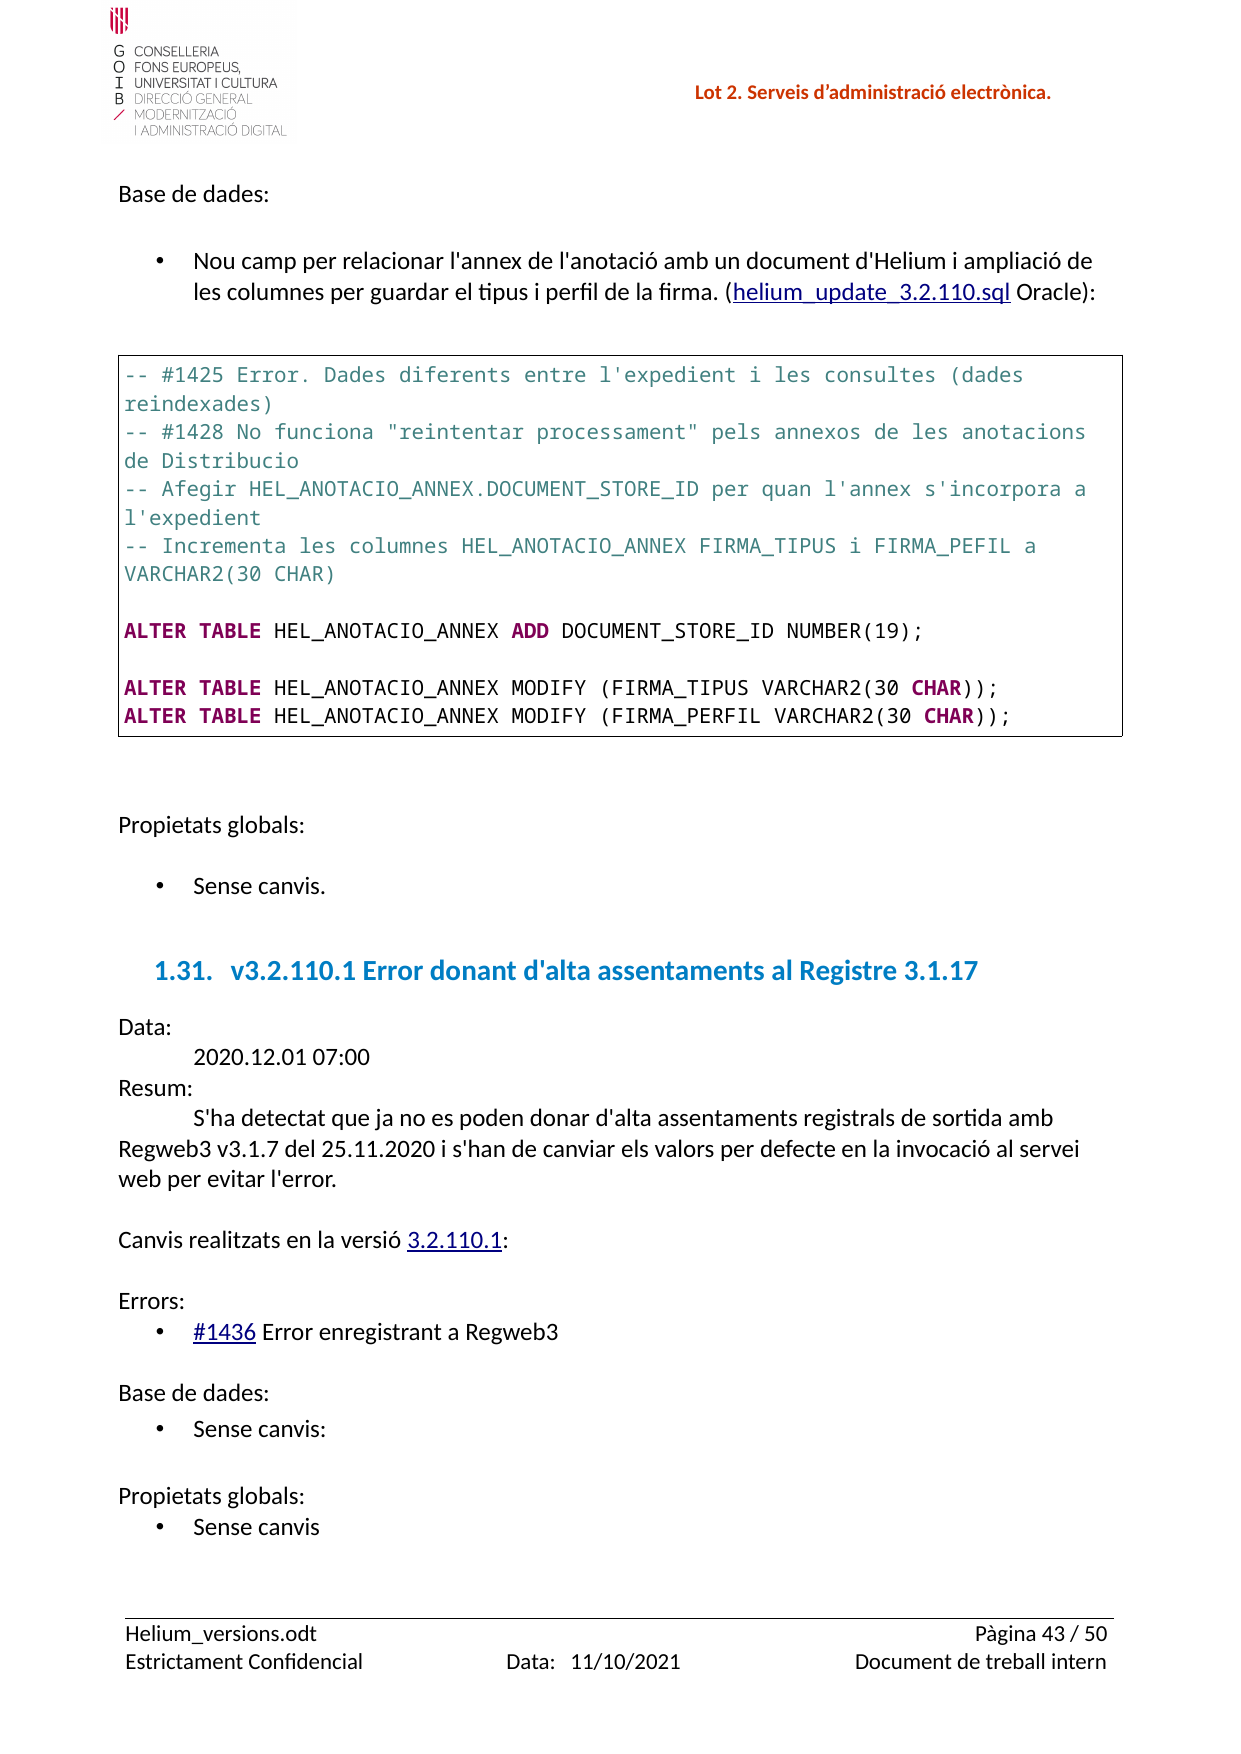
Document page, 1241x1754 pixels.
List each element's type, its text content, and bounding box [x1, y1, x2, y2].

picture [100, 0, 297, 144]
subtitle v3.2.110.1 Error donant d'alta assentaments al Registre 3.1.17 [153, 952, 1122, 987]
table_header -- #1425 Error. Dades diferents entre l'expedient i les consultes (dades reindexades) -- #1428 No funciona "reintentar processament" pels annexos de les anotacions de Distribucio -- Afegir HEL_ANOTACIO_ANNEX.DOCUMENT_STORE_ID per quan l'annex s'incorpora a l'expedient -- Incrementa les columnes HEL_ANOTACIO_ANNEX FIRMA_TIPUS i FIRMA_PEFIL a VARCHAR2(30 CHAR) ALTER TABLE HEL_ANOTACIO_ANNEX ADD DOCUMENT_STORE_ID NUMBER(19); ALTER TABLE HEL_ANOTACIO_ANNEX MODIFY (FIRMA_TIPUS VARCHAR2(30 CHAR)); ALTER TABLE HEL_ANOTACIO_ANNEX MODIFY (FIRMA_PERFIL VARCHAR2(30 CHAR)); [119, 356, 1122, 736]
list Nou camp per relacionar l'annex de l'anotació amb un document d'Helium i ampliació de les columnes per guardar el tipus i perfil de la firma. (helium_update_3.2.110.sql Oracle): [156, 245, 1122, 306]
text Resum: [118, 1072, 1122, 1102]
text Canvis realitzats en la versió 3.2.110.1: [118, 1224, 1122, 1255]
list Sense canvis: [156, 1413, 1122, 1444]
list #1436 Error enregistrant a Regweb3 [156, 1316, 1122, 1347]
text Data: [118, 1011, 1122, 1041]
list Sense canvis [156, 1511, 1122, 1542]
text Base de dades: [118, 1377, 1122, 1408]
list Sense canvis. [156, 870, 1122, 900]
text Propietats globals: [118, 1481, 1122, 1511]
text Propietats globals: [118, 809, 1122, 839]
text Errors: [118, 1286, 1122, 1316]
text 2020.12.01 07:00 [118, 1041, 1122, 1072]
text Base de dades: [118, 178, 1122, 209]
text S'ha detectat que ja no es poden donar d'alta assentaments registrals de sortida amb Regweb3 v3.1.7 del 25.11.2020 i s'han de canviar els valors per defecte en la invocació al servei web per evitar l'error. [118, 1102, 1122, 1194]
